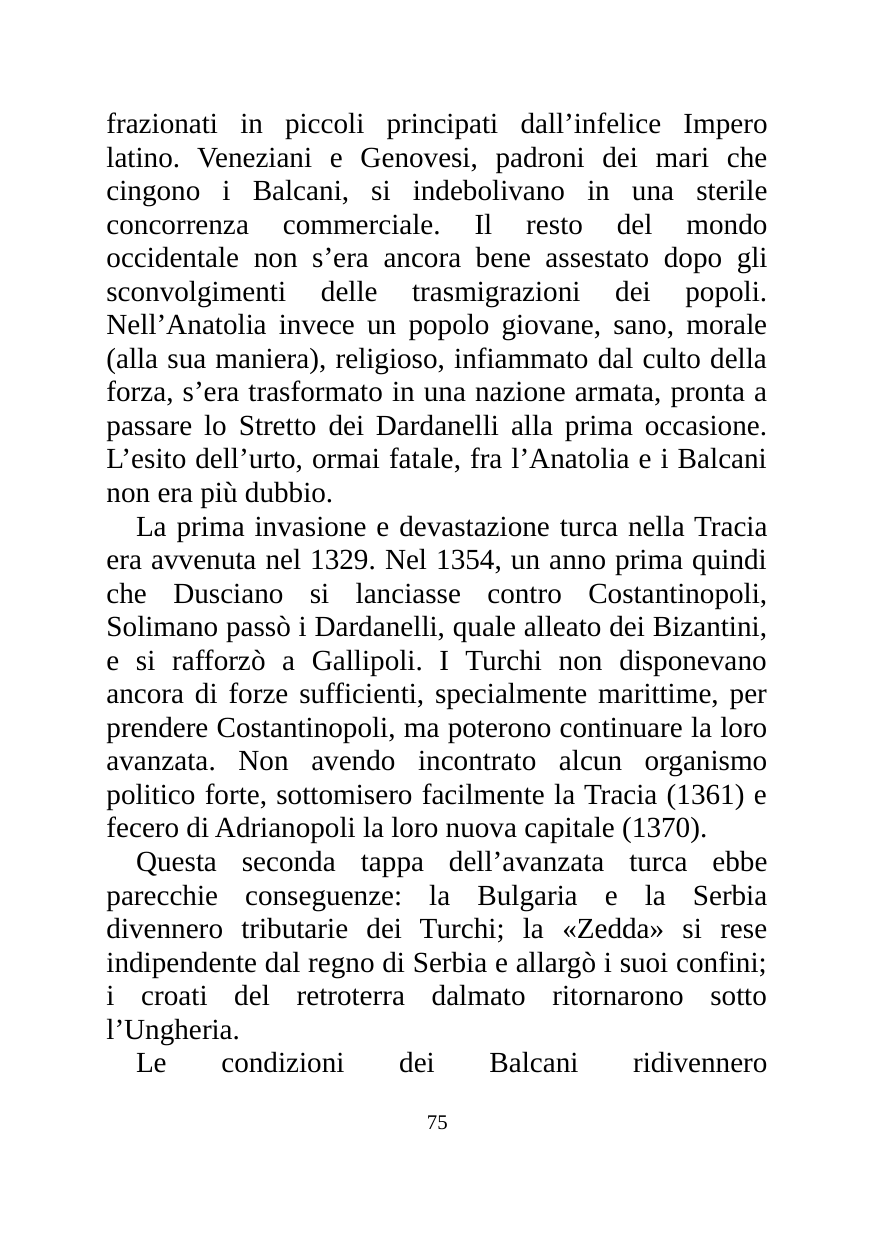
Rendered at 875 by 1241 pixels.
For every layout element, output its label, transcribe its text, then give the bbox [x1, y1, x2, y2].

text Le condizioni dei Balcani ridivennero [106, 1045, 768, 1079]
text frazionati in piccoli principati dall’infelice Impero latino. Veneziani e Genovesi, padroni dei mari che cingono i Balcani, si indebolivano in una sterile concorrenza commerciale. Il resto del mondo occidentale non s’era ancora bene assestato dopo gli sconvolgimenti delle trasmigrazioni dei popoli. Nell’Anatolia invece un popolo giovane, sano, morale (alla sua maniera), religioso, infiammato dal culto della forza, s’era trasformato in una nazione armata, pronta a passare lo Stretto dei Dardanelli alla prima occasione. L’esito dell’urto, ormai fatale, fra l’Anatolia e i Balcani non era più dubbio. [106, 106, 768, 509]
text La prima invasione e devastazione turca nella Tracia era avvenuta nel 1329. Nel 1354, un anno prima quindi che Dusciano si lanciasse contro Costantinopoli, Solimano passò i Dardanelli, quale alleato dei Bizantini, e si rafforzò a Gallipoli. I Turchi non disponevano ancora di forze sufficienti, specialmente marittime, per prendere Costantinopoli, ma poterono continuare la loro avanzata. Non avendo incontrato alcun organismo politico forte, sottomisero facilmente la Tracia (1361) e fecero di Adrianopoli la loro nuova capitale (1370). [106, 509, 768, 844]
text Questa seconda tappa dell’avanzata turca ebbe parecchie conseguenze: la Bulgaria e la Serbia divennero tributarie dei Turchi; la «Zedda» si rese indipendente dal regno di Serbia e allargò i suoi confini; i croati del retroterra dalmato ritornarono sotto l’Ungheria. [106, 844, 768, 1045]
